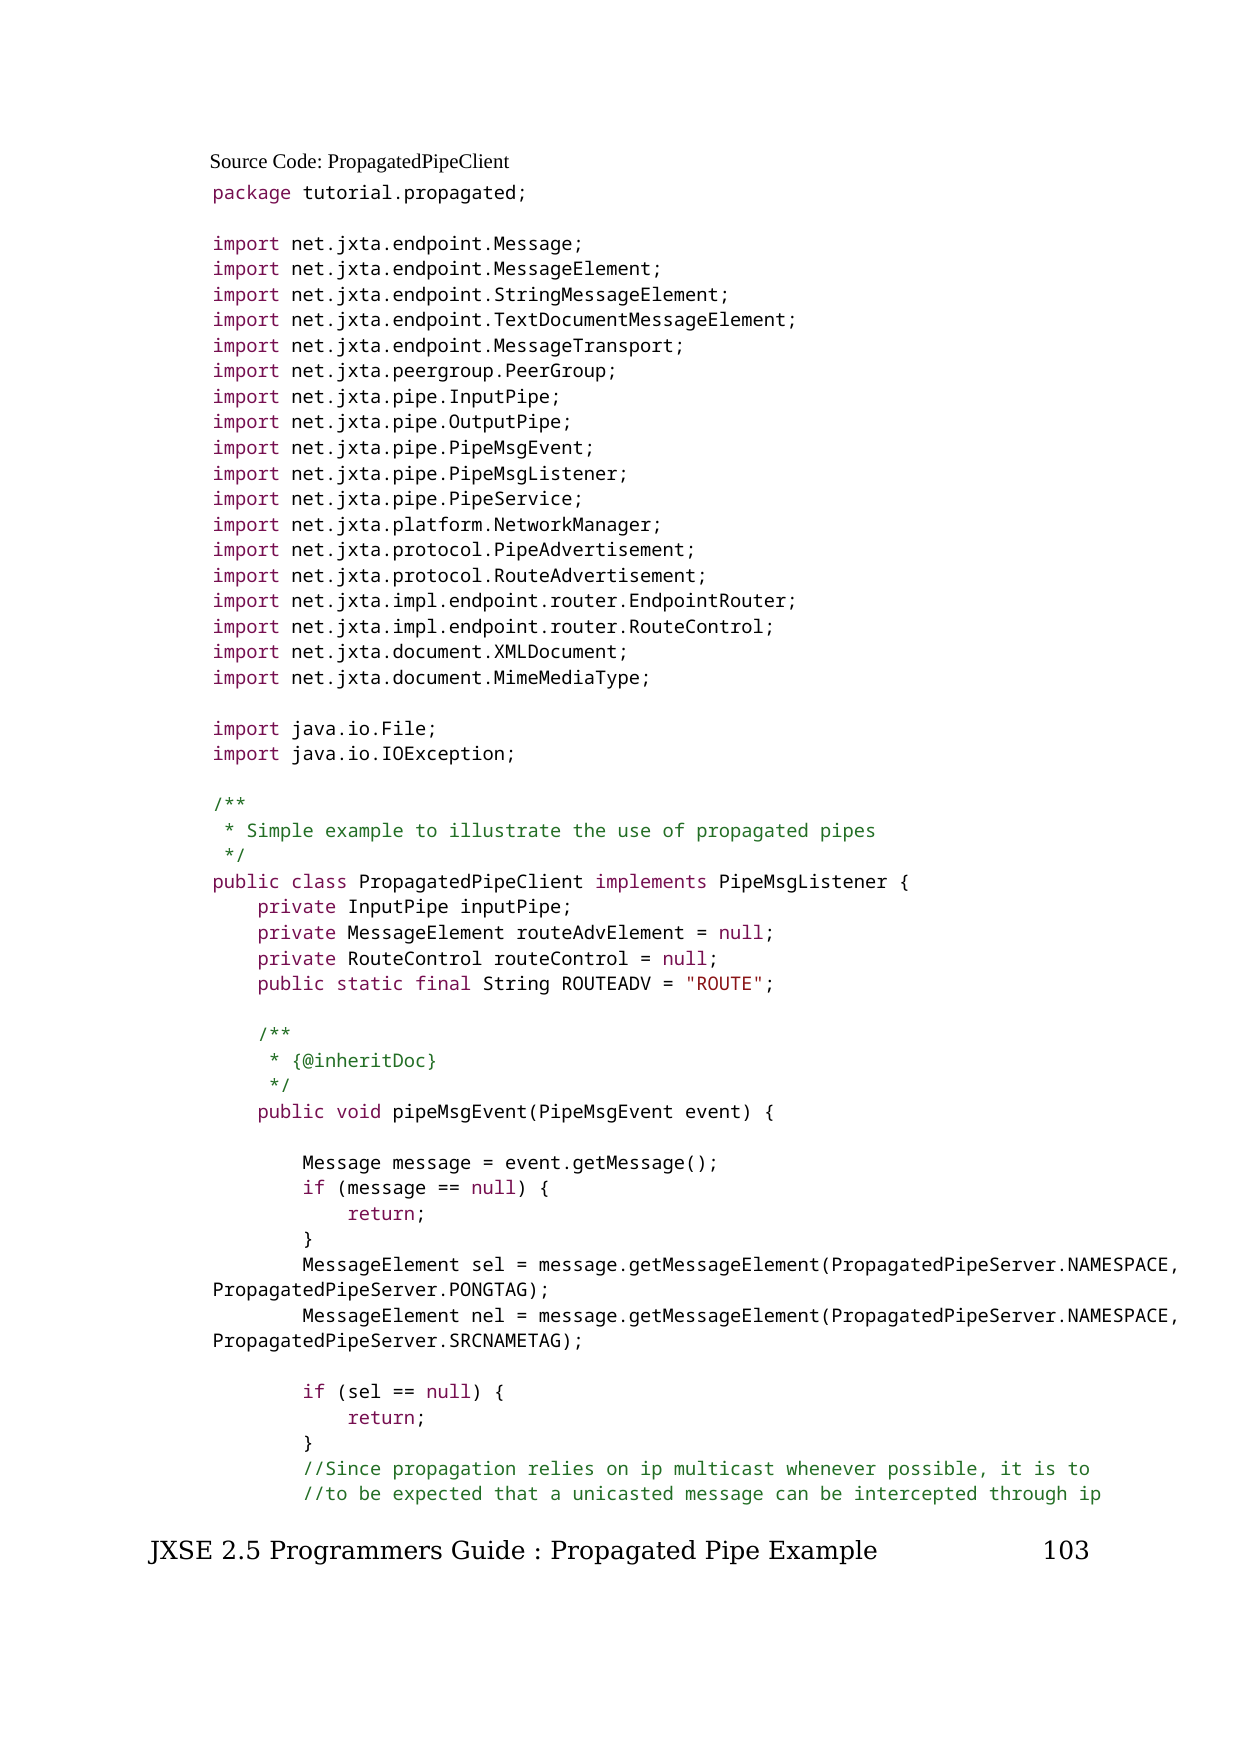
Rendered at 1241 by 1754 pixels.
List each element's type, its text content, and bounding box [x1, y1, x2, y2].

text import net.jxta.endpoint.MessageTransport; [212, 332, 1240, 358]
text import net.jxta.impl.endpoint.router.EndpointRouter; [212, 588, 1240, 613]
text Source Code: PropagatedPipeClient [209, 150, 1151, 173]
text import net.jxta.protocol.RouteAdvertisement; [212, 562, 1240, 588]
text public static final String ROUTEADV = "ROUTE"; [212, 970, 1240, 996]
text if (message == null) { [212, 1174, 1240, 1200]
text private InputPipe inputPipe; [212, 894, 1240, 919]
text * {@inheritDoc} [212, 1047, 1240, 1072]
text Message message = event.getMessage(); [212, 1149, 1240, 1174]
text */ [212, 843, 1240, 868]
text import net.jxta.pipe.PipeMsgEvent; [212, 434, 1240, 460]
text import net.jxta.pipe.InputPipe; [212, 383, 1240, 409]
text * Simple example to illustrate the use of propagated pipes [212, 817, 1240, 843]
text } [212, 1226, 1240, 1251]
text //to be expected that a unicasted message can be intercepted through ip [212, 1481, 1240, 1506]
text import net.jxta.protocol.PipeAdvertisement; [212, 537, 1240, 562]
text //Since propagation relies on ip multicast whenever possible, it is to [212, 1455, 1240, 1481]
text if (sel == null) { [212, 1379, 1240, 1404]
text /** [212, 1021, 1240, 1047]
text import net.jxta.endpoint.MessageElement; [212, 256, 1240, 281]
text import net.jxta.endpoint.Message; [212, 230, 1240, 256]
text import net.jxta.pipe.OutputPipe; [212, 409, 1240, 434]
text import net.jxta.peergroup.PeerGroup; [212, 358, 1240, 383]
text import net.jxta.impl.endpoint.router.RouteControl; [212, 613, 1240, 639]
text import net.jxta.endpoint.StringMessageElement; [212, 281, 1240, 307]
text package tutorial.propagated; [212, 179, 1240, 205]
text return; [212, 1404, 1240, 1430]
text import java.io.File; [212, 715, 1240, 741]
text import net.jxta.document.MimeMediaType; [212, 664, 1240, 690]
text public class PropagatedPipeClient implements PipeMsgListener { [212, 868, 1240, 894]
text private MessageElement routeAdvElement = null; [212, 919, 1240, 945]
text import net.jxta.endpoint.TextDocumentMessageElement; [212, 307, 1240, 332]
text import java.io.IOException; [212, 741, 1240, 766]
text import net.jxta.document.XMLDocument; [212, 639, 1240, 664]
text */ [212, 1072, 1240, 1098]
text import net.jxta.pipe.PipeMsgListener; [212, 460, 1240, 486]
text } [212, 1430, 1240, 1455]
text /** [212, 792, 1240, 817]
text return; [212, 1200, 1240, 1226]
text private RouteControl routeControl = null; [212, 945, 1240, 970]
text public void pipeMsgEvent(PipeMsgEvent event) { [212, 1098, 1240, 1123]
text import net.jxta.pipe.PipeService; [212, 486, 1240, 511]
text import net.jxta.platform.NetworkManager; [212, 511, 1240, 537]
text MessageElement nel = message.getMessageElement(PropagatedPipeServer.NAMESPACE, PropagatedPipeServer.SRCNAMETAG); [212, 1302, 1240, 1353]
text MessageElement sel = message.getMessageElement(PropagatedPipeServer.NAMESPACE, PropagatedPipeServer.PONGTAG); [212, 1251, 1240, 1302]
